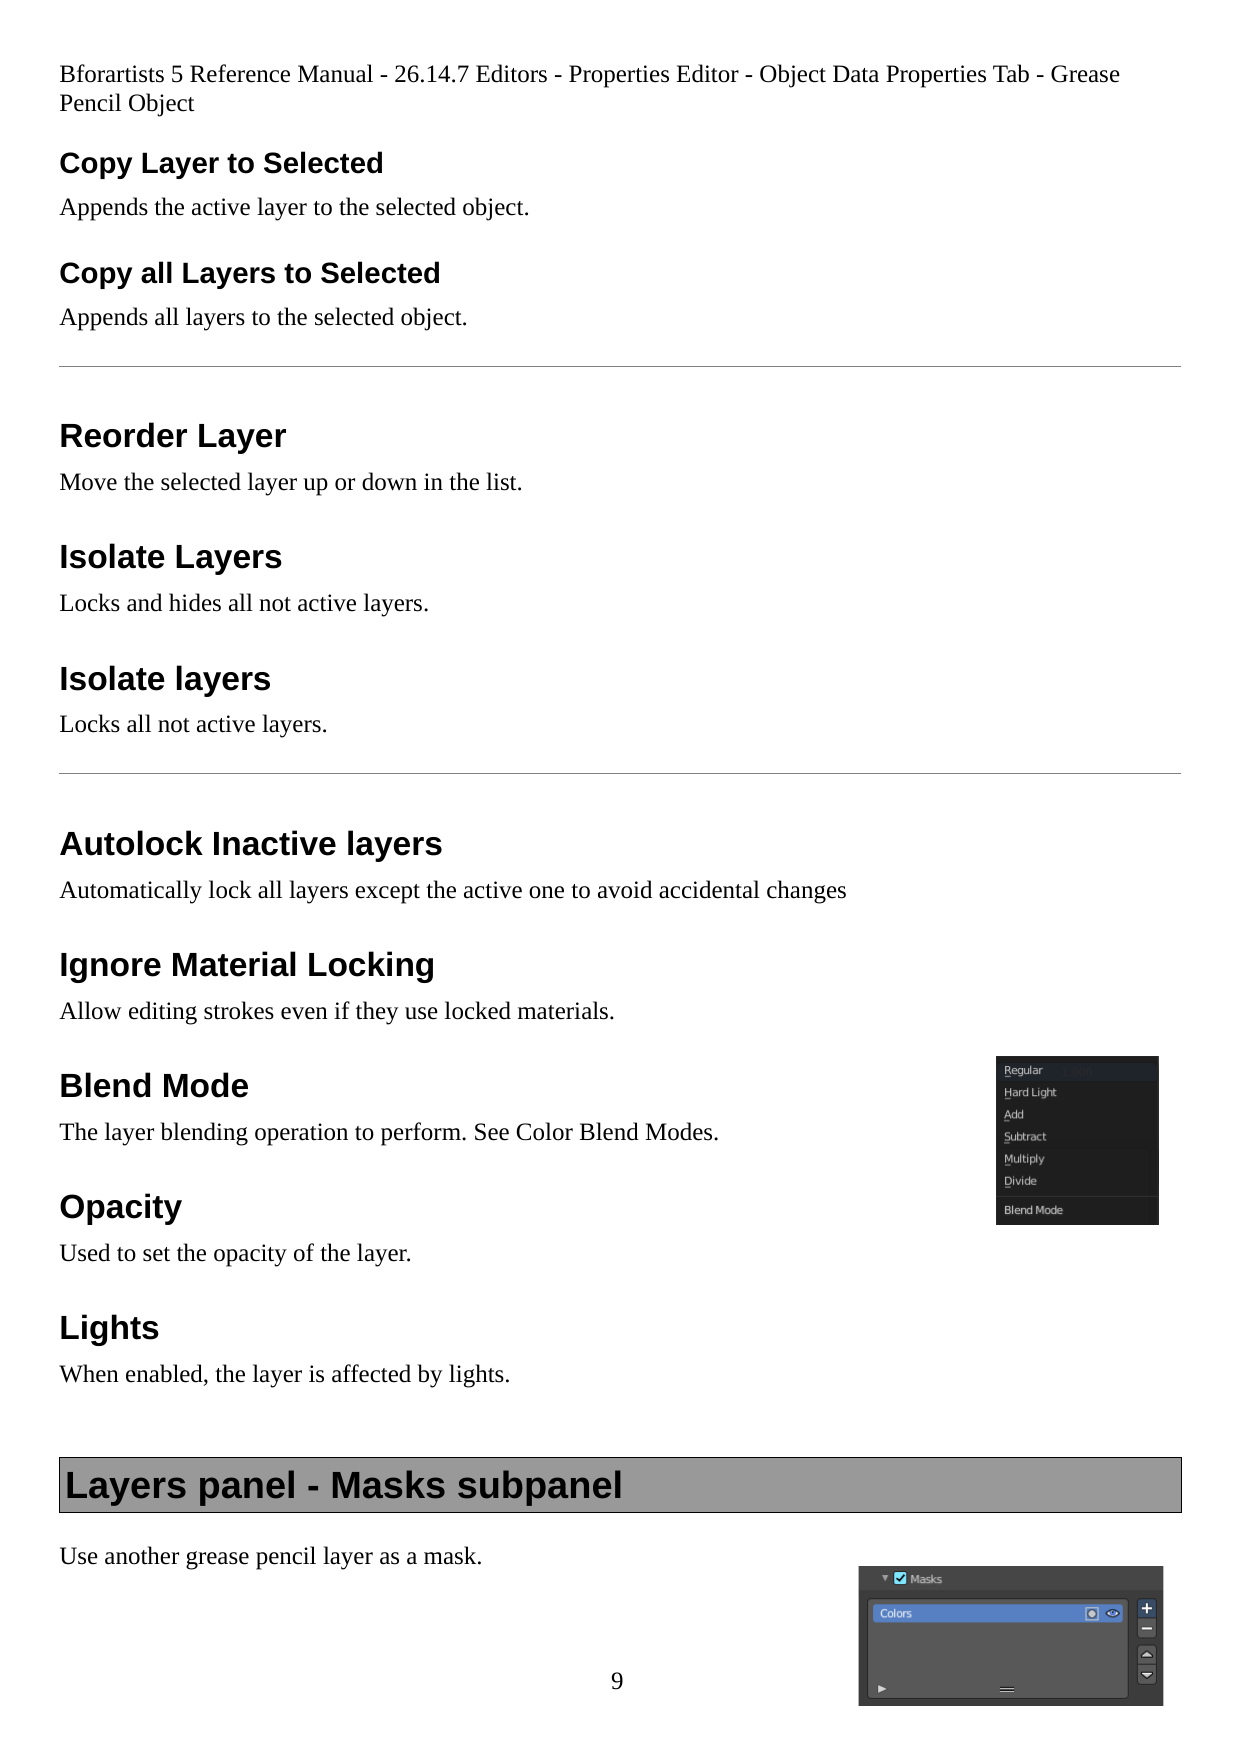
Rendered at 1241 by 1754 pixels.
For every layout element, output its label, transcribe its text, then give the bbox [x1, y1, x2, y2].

subtitle Lights [59, 1308, 1181, 1346]
text Move the selected layer up or down in the list. [59, 467, 1181, 496]
text Used to set the opacity of the layer. [59, 1238, 1181, 1267]
text Automatically lock all layers except the active one to avoid accidental changes [59, 875, 1181, 903]
subtitle Opacity [59, 1187, 996, 1225]
text Locks all not active layers. [59, 709, 1181, 738]
text Allow editing strokes even if they use locked materials. [59, 996, 1181, 1024]
subtitle Blend Mode [59, 1066, 996, 1104]
subtitle Isolate layers [59, 658, 1181, 697]
text When enabled, the layer is affected by lights. [59, 1359, 1181, 1388]
subtitle [1159, 1066, 1181, 1104]
text Use another grease pencil layer as a mask. [59, 1541, 1181, 1570]
picture [996, 1056, 1159, 1225]
subtitle Ignore Material Locking [59, 944, 1181, 983]
text The layer blending operation to perform. See Color Blend Modes. [59, 1117, 996, 1146]
table_header Layers panel - Masks subpanel [60, 1458, 1181, 1512]
subtitle [1159, 1187, 1181, 1225]
subtitle Autolock Inactive layers [59, 823, 1181, 862]
subtitle Reorder Layer [59, 416, 1181, 455]
text Appends the active layer to the selected object. [59, 192, 1181, 221]
picture [858, 1566, 1164, 1706]
text Appends all layers to the selected object. [59, 302, 1181, 331]
subtitle Isolate Layers [59, 537, 1181, 576]
subtitle Copy all Layers to Selected [59, 256, 1181, 290]
subtitle Copy Layer to Selected [59, 146, 1181, 180]
text Locks and hides all not active layers. [59, 588, 1181, 617]
